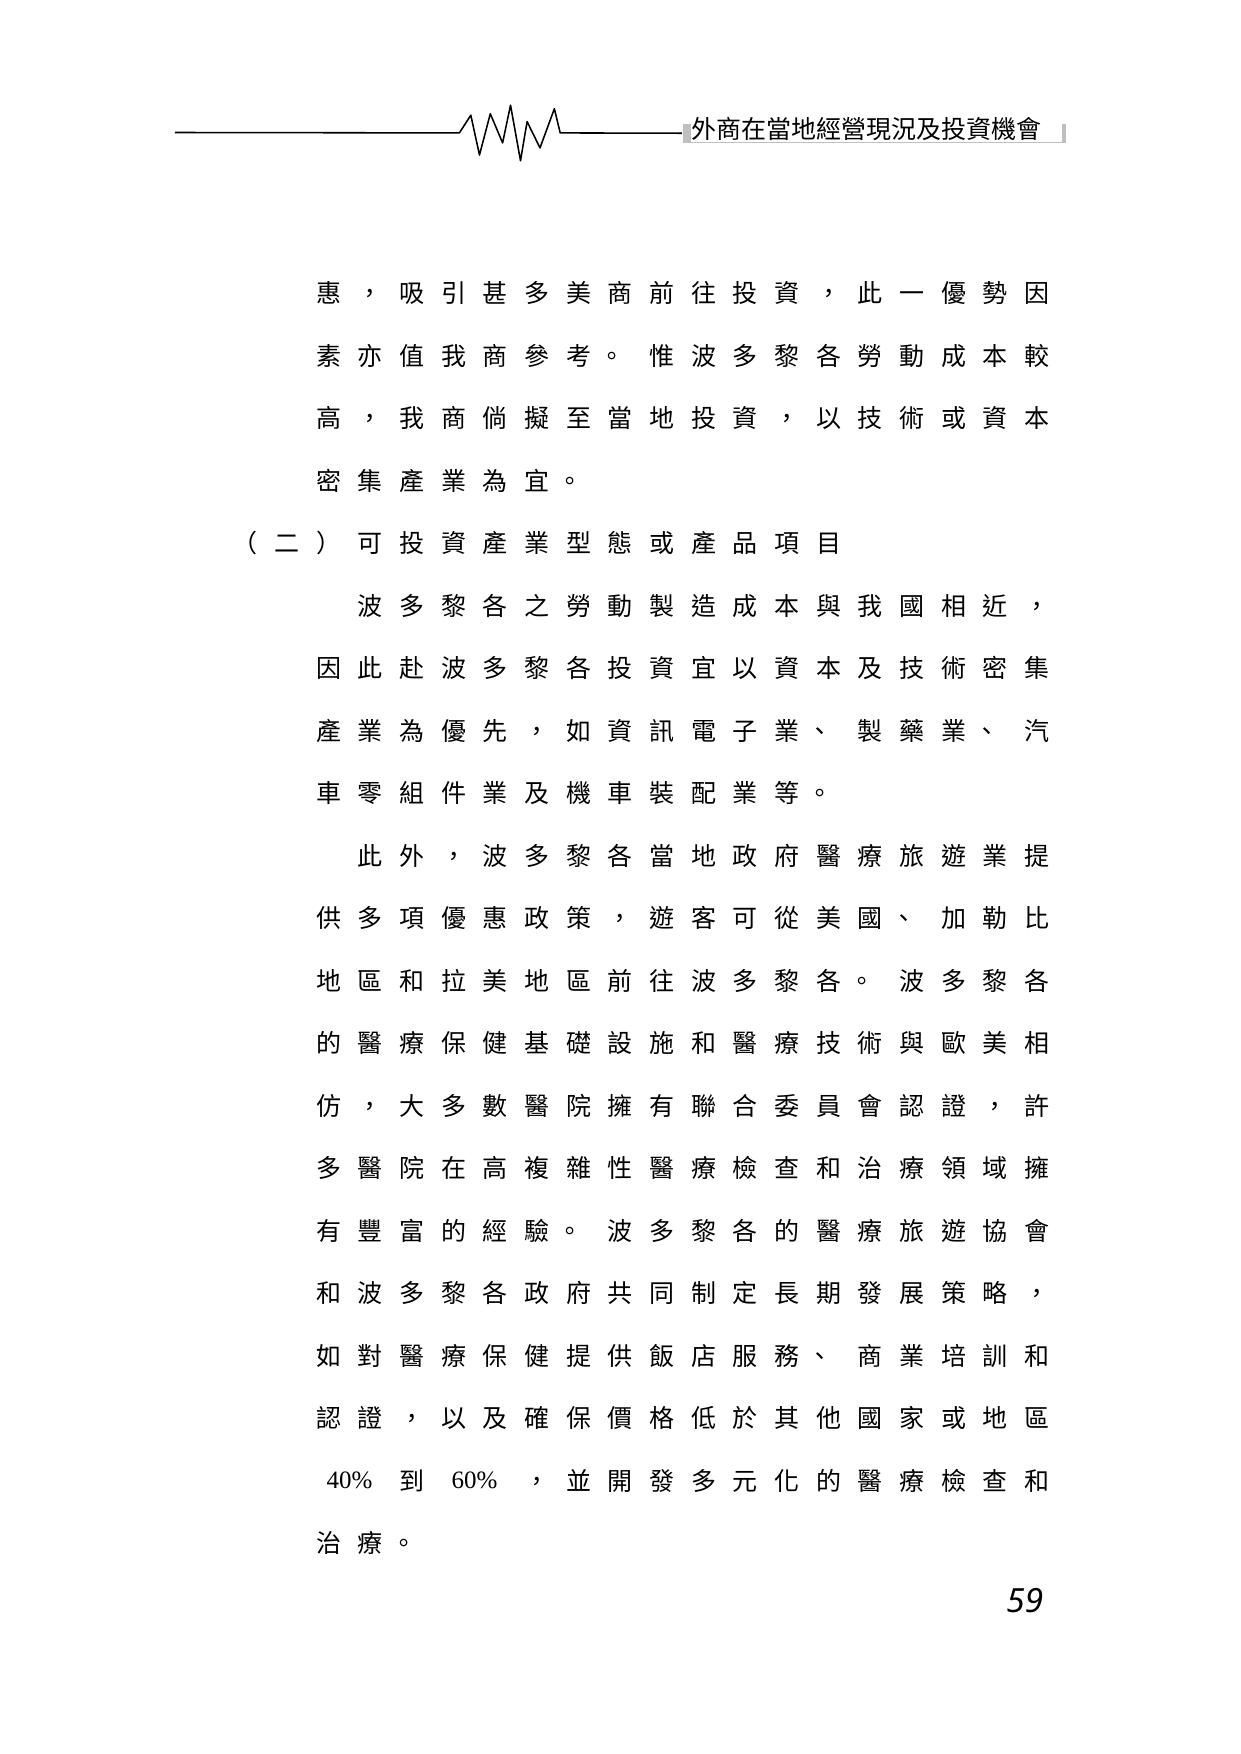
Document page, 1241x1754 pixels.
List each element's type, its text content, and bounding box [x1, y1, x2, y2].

text （二）可投資產業型態或產品項目 [207, 500, 1058, 563]
text 惠，吸引甚多美商前往投資，此一優勢因素亦值我商參考。惟波多黎各勞動成本較高，我商倘擬至當地投資，以技術或資本密集產業為宜。 [281, 250, 1058, 500]
text 波多黎各之勞動製造成本與我國相近，因此赴波多黎各投資宜以資本及技術密集產業為優先，如資訊電子業、製藥業、汽車零組件業及機車裝配業等。 [281, 563, 1058, 813]
text 此外，波多黎各當地政府醫療旅遊業提供多項優惠政策，遊客可從美國、加勒比地區和拉美地區前往波多黎各。波多黎各的醫療保健基礎設施和醫療技術與歐美相仿，大多數醫院擁有聯合委員會認證，許多醫院在高複雜性醫療檢查和治療領域擁有豐富的經驗。波多黎各的醫療旅遊協會和波多黎各政府共同制定長期發展策略，如對醫療保健提供飯店服務、商業培訓和認證，以及確保價格低於其他國家或地區40%到60%，並開發多元化的醫療檢查和治療。 [281, 813, 1058, 1563]
